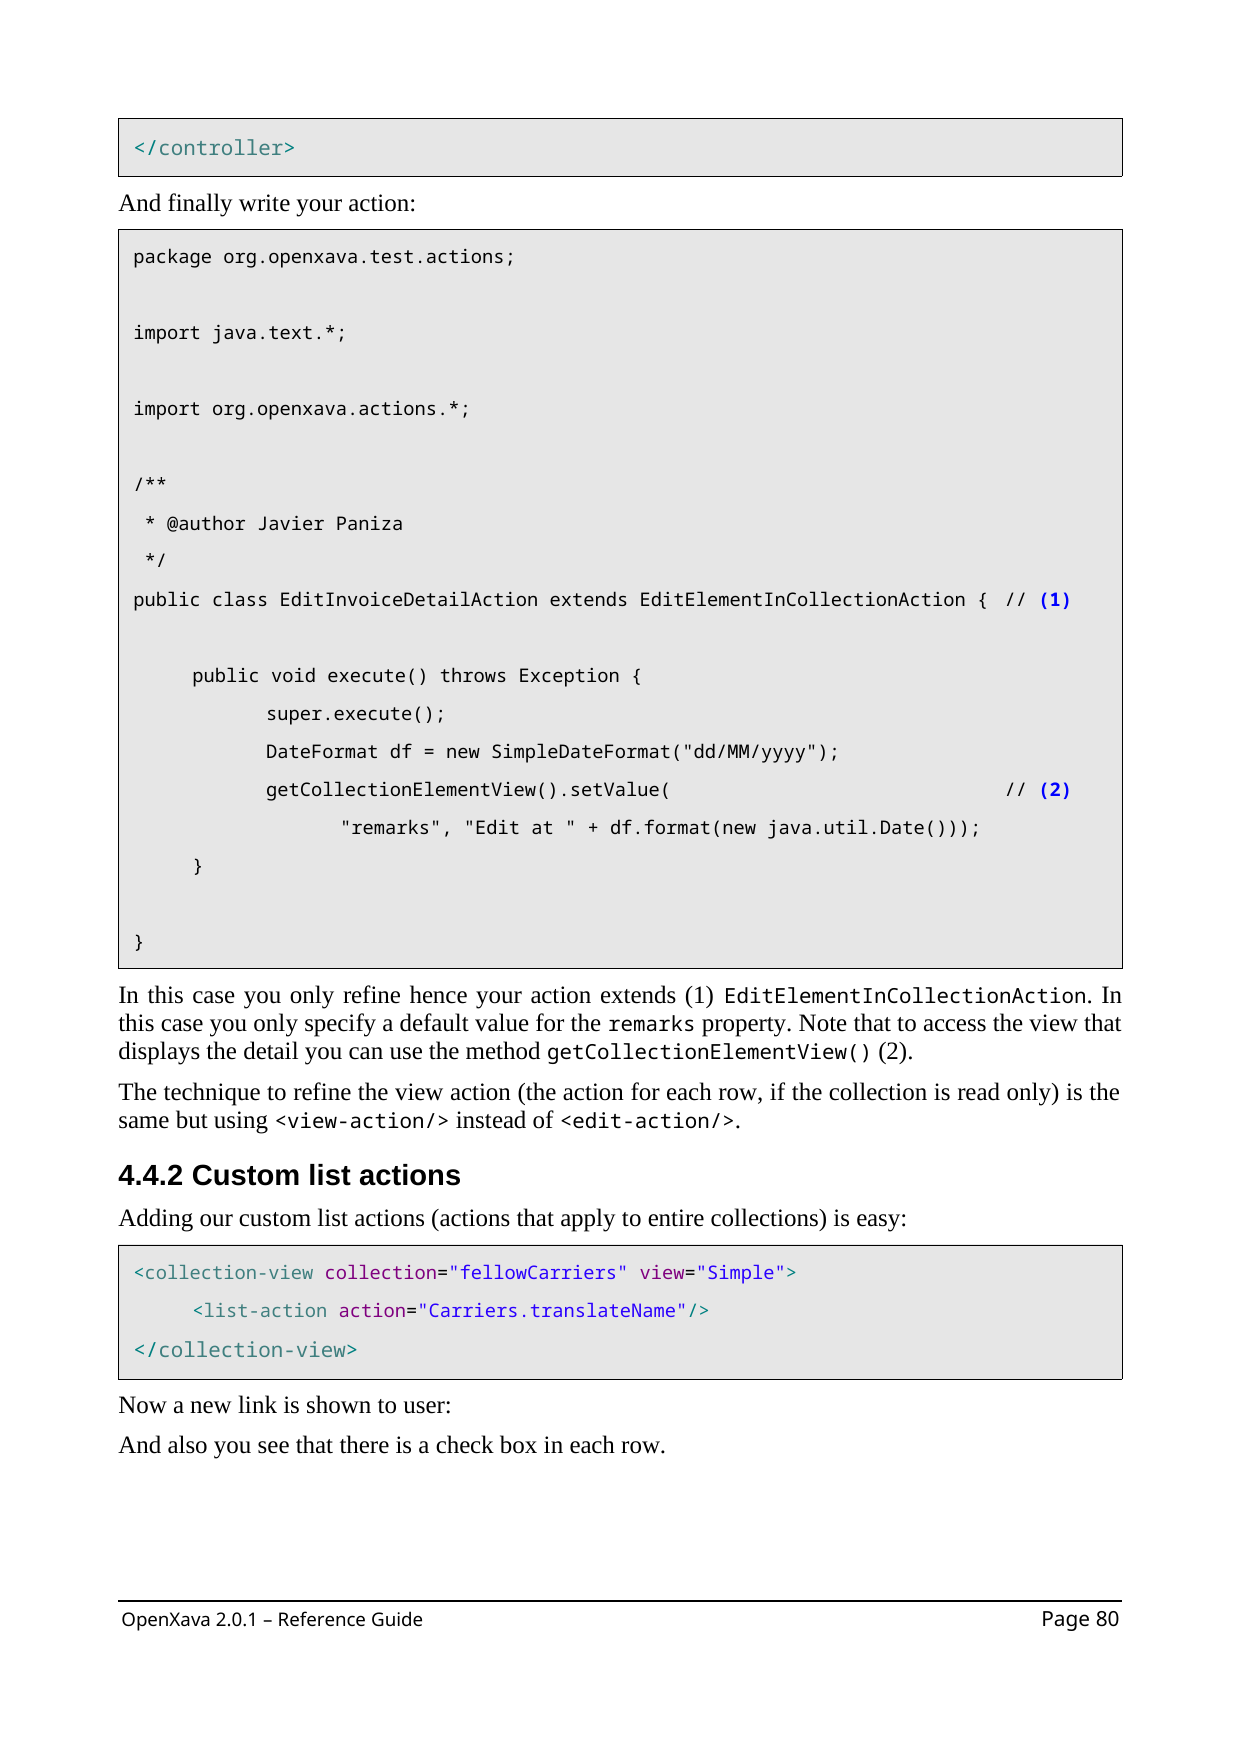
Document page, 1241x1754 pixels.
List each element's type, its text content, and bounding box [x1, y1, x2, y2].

text The technique to refine the view action (the action for each row, if the collection is read only) is the same but using <view-action/> instead of <edit-action/>. [118, 1078, 1122, 1134]
text } [119, 913, 1122, 968]
text And also you see that there is a check box in each row. [118, 1431, 1122, 1459]
text } [119, 837, 1122, 875]
text Adding our custom list actions (actions that apply to entire collections) is easy: [118, 1204, 1122, 1232]
text /** [119, 457, 1122, 495]
text * @author Javier Paniza [119, 495, 1122, 533]
subtitle Custom list actions [118, 1159, 1122, 1192]
text Now a new link is shown to user: [118, 1391, 1122, 1419]
text import java.text.*; [119, 305, 1122, 343]
text getCollectionElementView().setValue( // (2) [119, 761, 1122, 799]
text package org.openxava.test.actions; [119, 230, 1122, 267]
text And finally write your action: [118, 189, 1122, 216]
text In this case you only refine hence your action extends (1) EditElementInCollectionAction. In this case you only specify a default value for the remarks property. Note that to access the view that displays the detail you can use the method getCollectionElementView() (2). [118, 981, 1122, 1066]
text </collection-view> [119, 1321, 1122, 1379]
text </controller> [119, 119, 1122, 176]
text super.execute(); [119, 685, 1122, 723]
text DateFormat df = new SimpleDateFormat("dd/MM/yyyy"); [119, 723, 1122, 761]
text import org.openxava.actions.*; [119, 381, 1122, 419]
text <collection-view collection="fellowCarriers" view="Simple"> [119, 1246, 1122, 1283]
text public void execute() throws Exception { [119, 647, 1122, 685]
text */ [119, 533, 1122, 571]
text <list-action action="Carriers.translateName"/> [119, 1283, 1122, 1321]
text public class EditInvoiceDetailAction extends EditElementInCollectionAction { // (1) [119, 571, 1122, 609]
text "remarks", "Edit at " + df.format(new java.util.Date())); [119, 799, 1122, 837]
